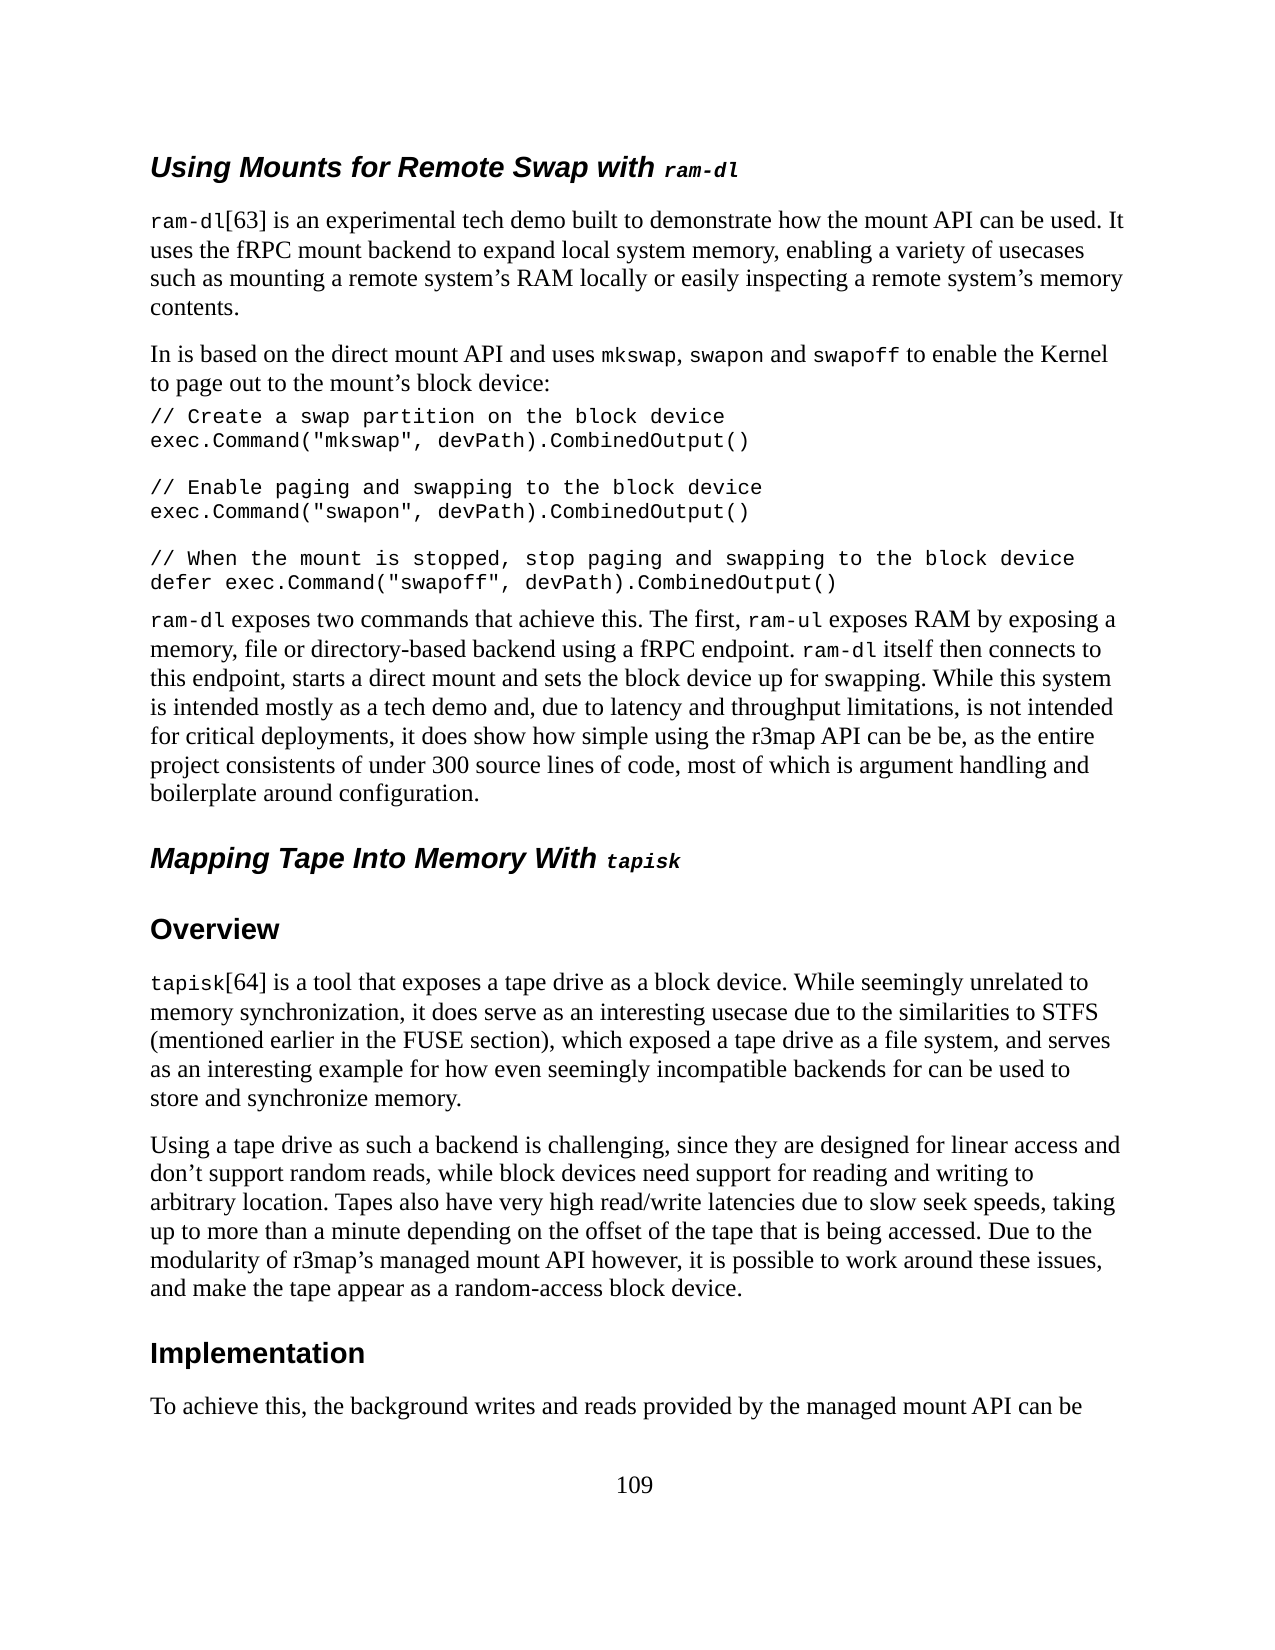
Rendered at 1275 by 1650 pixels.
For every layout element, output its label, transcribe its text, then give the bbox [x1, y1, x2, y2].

text tapisk[64] is a tool that exposes a tape drive as a block device. While seemingly unrelated to memory synchronization, it does serve as an interesting usecase due to the similarities to STFS (mentioned earlier in the FUSE section), which exposed a tape drive as a file system, and serves as an interesting example for how even seemingly incompatible backends for can be used to store and synchronize memory. [150, 967, 1125, 1112]
text // Create a swap partition on the block device [150, 406, 1125, 430]
text ram-dl exposes two commands that achieve this. The first, ram-ul exposes RAM by exposing a memory, file or directory-based backend using a fRPC endpoint. ram-dl itself then connects to this endpoint, starts a direct mount and sets the block device up for swapping. While this system is intended mostly as a tech demo and, due to latency and throughput limitations, is not intended for critical deployments, it does show how simple using the r3map API can be be, as the entire project consistents of under 300 source lines of code, most of which is argument handling and boilerplate around configuration. [150, 604, 1125, 807]
text defer exec.Command("swapoff", devPath).CombinedOutput() [150, 572, 1125, 595]
text ram-dl[63] is an experimental tech demo built to demonstrate how the mount API can be used. It uses the fRPC mount backend to expand local system memory, enabling a variety of usecases such as mounting a remote system’s RAM locally or easily inspecting a remote system’s memory contents. [150, 205, 1125, 321]
text exec.Command("swapon", devPath).CombinedOutput() [150, 501, 1125, 524]
text In is based on the direct mount API and uses mkswap, swapon and swapoff to enable the Kernel to page out to the mount’s block device: [150, 339, 1125, 397]
text To achieve this, the background writes and reads provided by the managed mount API can be [150, 1391, 1125, 1420]
subtitle Using Mounts for Remote Swap with ram-dl [150, 150, 1125, 184]
subtitle Overview [150, 912, 1125, 946]
subtitle Implementation [150, 1336, 1125, 1370]
subtitle Mapping Tape Into Memory With tapisk [150, 841, 1125, 875]
text exec.Command("mkswap", devPath).CombinedOutput() [150, 430, 1125, 453]
text Using a tape drive as such a backend is challenging, since they are designed for linear access and don’t support random reads, while block devices need support for reading and writing to arbitrary location. Tapes also have very high read/write latencies due to slow seek speeds, taking up to more than a minute depending on the offset of the tape that is being accessed. Due to the modularity of r3map’s managed mount API however, it is possible to work around these issues, and make the tape appear as a random-access block device. [150, 1130, 1125, 1302]
text // Enable paging and swapping to the block device [150, 477, 1125, 501]
text // When the mount is stopped, stop paging and swapping to the block device [150, 548, 1125, 572]
